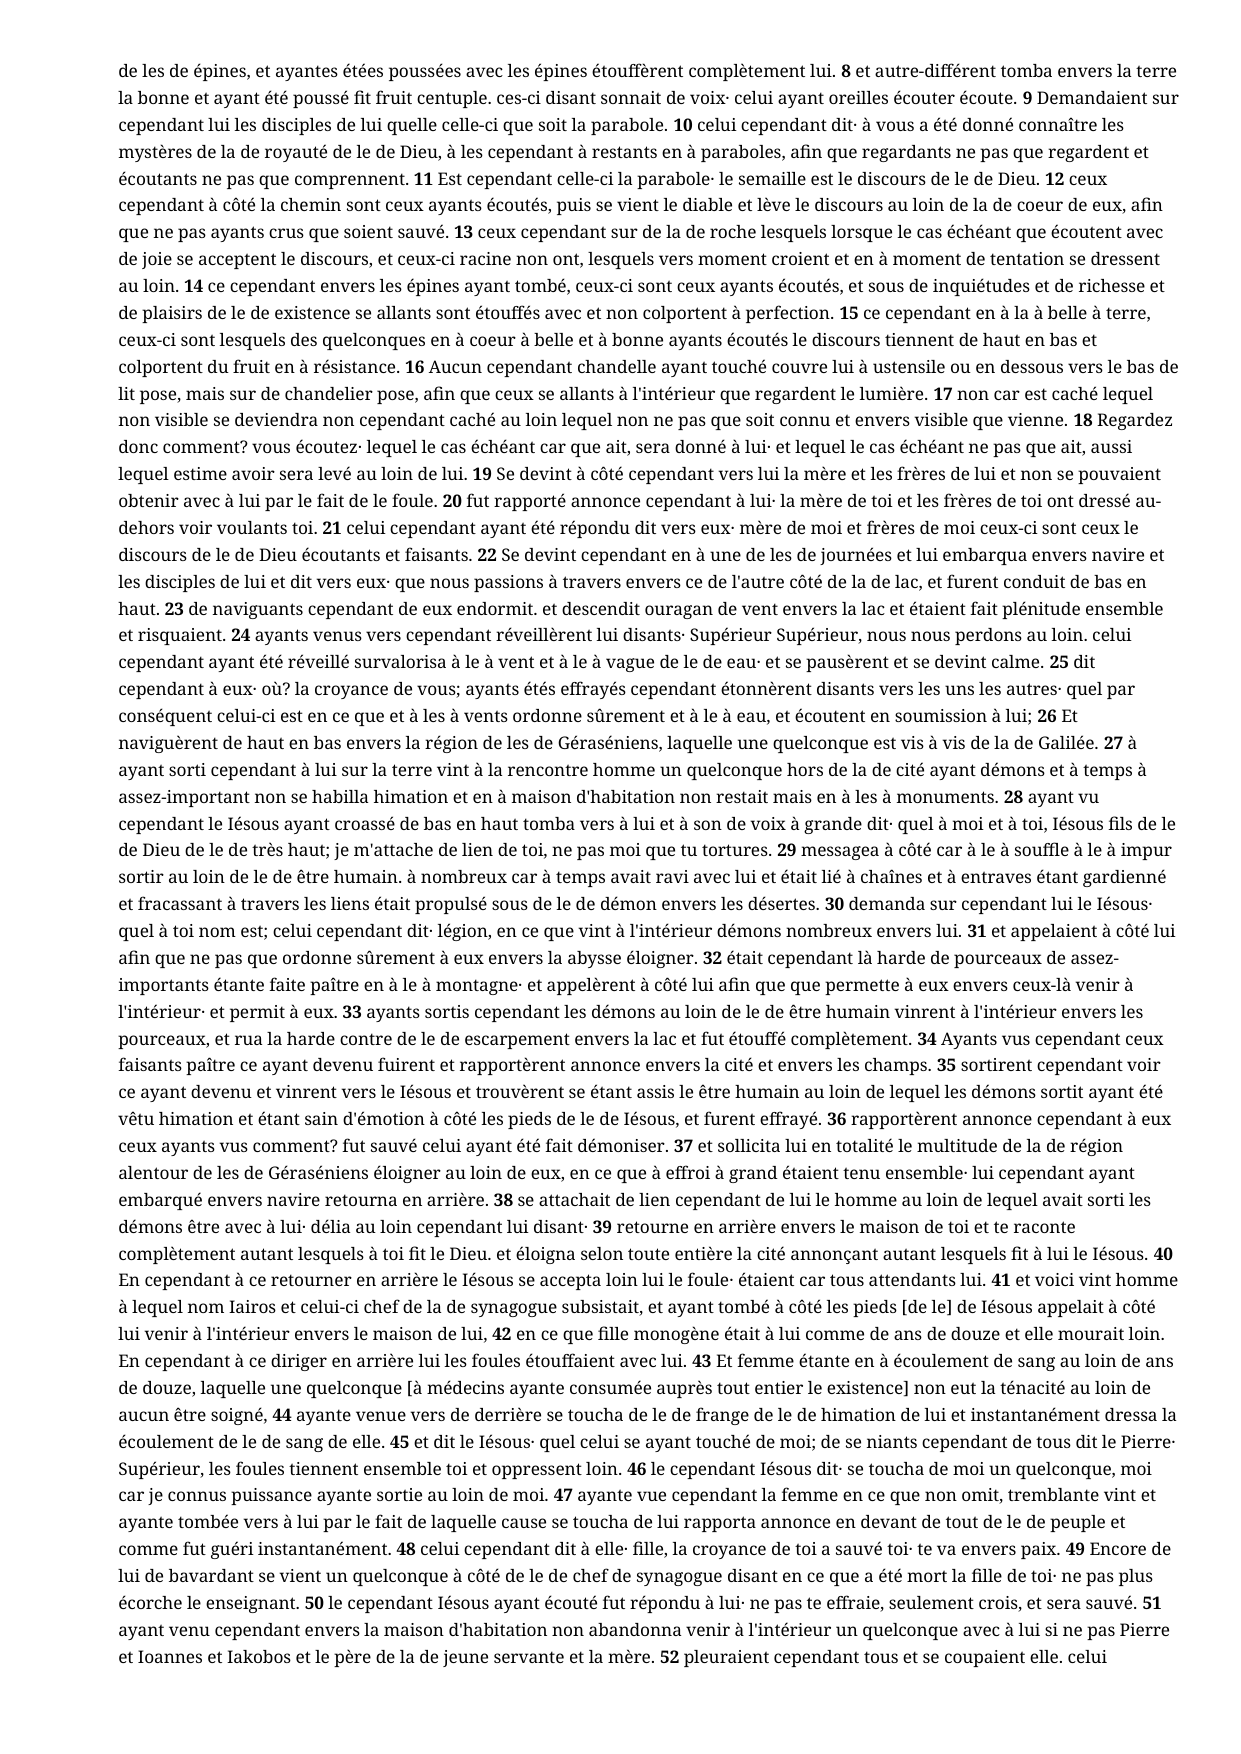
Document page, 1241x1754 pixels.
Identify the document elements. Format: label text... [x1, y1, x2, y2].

text de les de épines, et ayantes étées poussées avec les épines étouffèrent complètement lui. 8 et autre-différent tomba envers la terre la bonne et ayant été poussé fit fruit centuple. ces-ci disant sonnait de voix· celui ayant oreilles écouter écoute. 9 Demandaient sur cependant lui les disciples de lui quelle celle-ci que soit la parabole. 10 celui cependant dit· à vous a été donné connaître les mystères de la de royauté de le de Dieu, à les cependant à restants en à paraboles, afin que regardants ne pas que regardent et écoutants ne pas que comprennent. 11 Est cependant celle-ci la parabole· le semaille est le discours de le de Dieu. 12 ceux cependant à côté la chemin sont ceux ayants écoutés, puis se vient le diable et lève le discours au loin de la de coeur de eux, afin que ne pas ayants crus que soient sauvé. 13 ceux cependant sur de la de roche lesquels lorsque le cas échéant que écoutent avec de joie se acceptent le discours, et ceux-ci racine non ont, lesquels vers moment croient et en à moment de tentation se dressent au loin. 14 ce cependant envers les épines ayant tombé, ceux-ci sont ceux ayants écoutés, et sous de inquiétudes et de richesse et de plaisirs de le de existence se allants sont étouffés avec et non colportent à perfection. 15 ce cependant en à la à belle à terre, ceux-ci sont lesquels des quelconques en à coeur à belle et à bonne ayants écoutés le discours tiennent de haut en bas et colportent du fruit en à résistance. 16 Aucun cependant chandelle ayant touché couvre lui à ustensile ou en dessous vers le bas de lit pose, mais sur de chandelier pose, afin que ceux se allants à l'intérieur que regardent le lumière. 17 non car est caché lequel non visible se deviendra non cependant caché au loin lequel non ne pas que soit connu et envers visible que vienne. 18 Regardez donc comment? vous écoutez· lequel le cas échéant car que ait, sera donné à lui· et lequel le cas échéant ne pas que ait, aussi lequel estime avoir sera levé au loin de lui. 19 Se devint à côté cependant vers lui la mère et les frères de lui et non se pouvaient obtenir avec à lui par le fait de le foule. 20 fut rapporté annonce cependant à lui· la mère de toi et les frères de toi ont dressé au-dehors voir voulants toi. 21 celui cependant ayant été répondu dit vers eux· mère de moi et frères de moi ceux-ci sont ceux le discours de le de Dieu écoutants et faisants. 22 Se devint cependant en à une de les de journées et lui embarqua envers navire et les disciples de lui et dit vers eux· que nous passions à travers envers ce de l'autre côté de la de lac, et furent conduit de bas en haut. 23 de naviguants cependant de eux endormit. et descendit ouragan de vent envers la lac et étaient fait plénitude ensemble et risquaient. 24 ayants venus vers cependant réveillèrent lui disants· Supérieur Supérieur, nous nous perdons au loin. celui cependant ayant été réveillé survalorisa à le à vent et à le à vague de le de eau· et se pausèrent et se devint calme. 25 dit cependant à eux· où? la croyance de vous; ayants étés effrayés cependant étonnèrent disants vers les uns les autres· quel par conséquent celui-ci est en ce que et à les à vents ordonne sûrement et à le à eau, et écoutent en soumission à lui; 26 Et naviguèrent de haut en bas envers la région de les de Géraséniens, laquelle une quelconque est vis à vis de la de Galilée. 27 à ayant sorti cependant à lui sur la terre vint à la rencontre homme un quelconque hors de la de cité ayant démons et à temps à assez-important non se habilla himation et en à maison d'habitation non restait mais en à les à monuments. 28 ayant vu cependant le Iésous ayant croassé de bas en haut tomba vers à lui et à son de voix à grande dit· quel à moi et à toi, Iésous fils de le de Dieu de le de très haut; je m'attache de lien de toi, ne pas moi que tu tortures. 29 messagea à côté car à le à souffle à le à impur sortir au loin de le de être humain. à nombreux car à temps avait ravi avec lui et était lié à chaînes et à entraves étant gardienné et fracassant à travers les liens était propulsé sous de le de démon envers les désertes. 30 demanda sur cependant lui le Iésous· quel à toi nom est; celui cependant dit· légion, en ce que vint à l'intérieur démons nombreux envers lui. 31 et appelaient à côté lui afin que ne pas que ordonne sûrement à eux envers la abysse éloigner. 32 était cependant là harde de pourceaux de assez-importants étante faite paître en à le à montagne· et appelèrent à côté lui afin que que permette à eux envers ceux-là venir à l'intérieur· et permit à eux. 33 ayants sortis cependant les démons au loin de le de être humain vinrent à l'intérieur envers les pourceaux, et rua la harde contre de le de escarpement envers la lac et fut étouffé complètement. 34 Ayants vus cependant ceux faisants paître ce ayant devenu fuirent et rapportèrent annonce envers la cité et envers les champs. 35 sortirent cependant voir ce ayant devenu et vinrent vers le Iésous et trouvèrent se étant assis le être humain au loin de lequel les démons sortit ayant été vêtu himation et étant sain d'émotion à côté les pieds de le de Iésous, et furent effrayé. 36 rapportèrent annonce cependant à eux ceux ayants vus comment? fut sauvé celui ayant été fait démoniser. 37 et sollicita lui en totalité le multitude de la de région alentour de les de Géraséniens éloigner au loin de eux, en ce que à effroi à grand étaient tenu ensemble· lui cependant ayant embarqué envers navire retourna en arrière. 38 se attachait de lien cependant de lui le homme au loin de lequel avait sorti les démons être avec à lui· délia au loin cependant lui disant· 39 retourne en arrière envers le maison de toi et te raconte complètement autant lesquels à toi fit le Dieu. et éloigna selon toute entière la cité annonçant autant lesquels fit à lui le Iésous. 40 En cependant à ce retourner en arrière le Iésous se accepta loin lui le foule· étaient car tous attendants lui. 41 et voici vint homme à lequel nom Iairos et celui-ci chef de la de synagogue subsistait, et ayant tombé à côté les pieds [de le] de Iésous appelait à côté lui venir à l'intérieur envers le maison de lui, 42 en ce que fille monogène était à lui comme de ans de douze et elle mourait loin. En cependant à ce diriger en arrière lui les foules étouffaient avec lui. 43 Et femme étante en à écoulement de sang au loin de ans de douze, laquelle une quelconque [à médecins ayante consumée auprès tout entier le existence] non eut la ténacité au loin de aucun être soigné, 44 ayante venue vers de derrière se toucha de le de frange de le de himation de lui et instantanément dressa la écoulement de le de sang de elle. 45 et dit le Iésous· quel celui se ayant touché de moi; de se niants cependant de tous dit le Pierre· Supérieur, les foules tiennent ensemble toi et oppressent loin. 46 le cependant Iésous dit· se toucha de moi un quelconque, moi car je connus puissance ayante sortie au loin de moi. 47 ayante vue cependant la femme en ce que non omit, tremblante vint et ayante tombée vers à lui par le fait de laquelle cause se toucha de lui rapporta annonce en devant de tout de le de peuple et comme fut guéri instantanément. 48 celui cependant dit à elle· fille, la croyance de toi a sauvé toi· te va envers paix. 49 Encore de lui de bavardant se vient un quelconque à côté de le de chef de synagogue disant en ce que a été mort la fille de toi· ne pas plus écorche le enseignant. 50 le cependant Iésous ayant écouté fut répondu à lui· ne pas te effraie, seulement crois, et sera sauvé. 51 ayant venu cependant envers la maison d'habitation non abandonna venir à l'intérieur un quelconque avec à lui si ne pas Pierre et Ioannes et Iakobos et le père de la de jeune servante et la mère. 52 pleuraient cependant tous et se coupaient elle. celui [118, 59, 1181, 1668]
